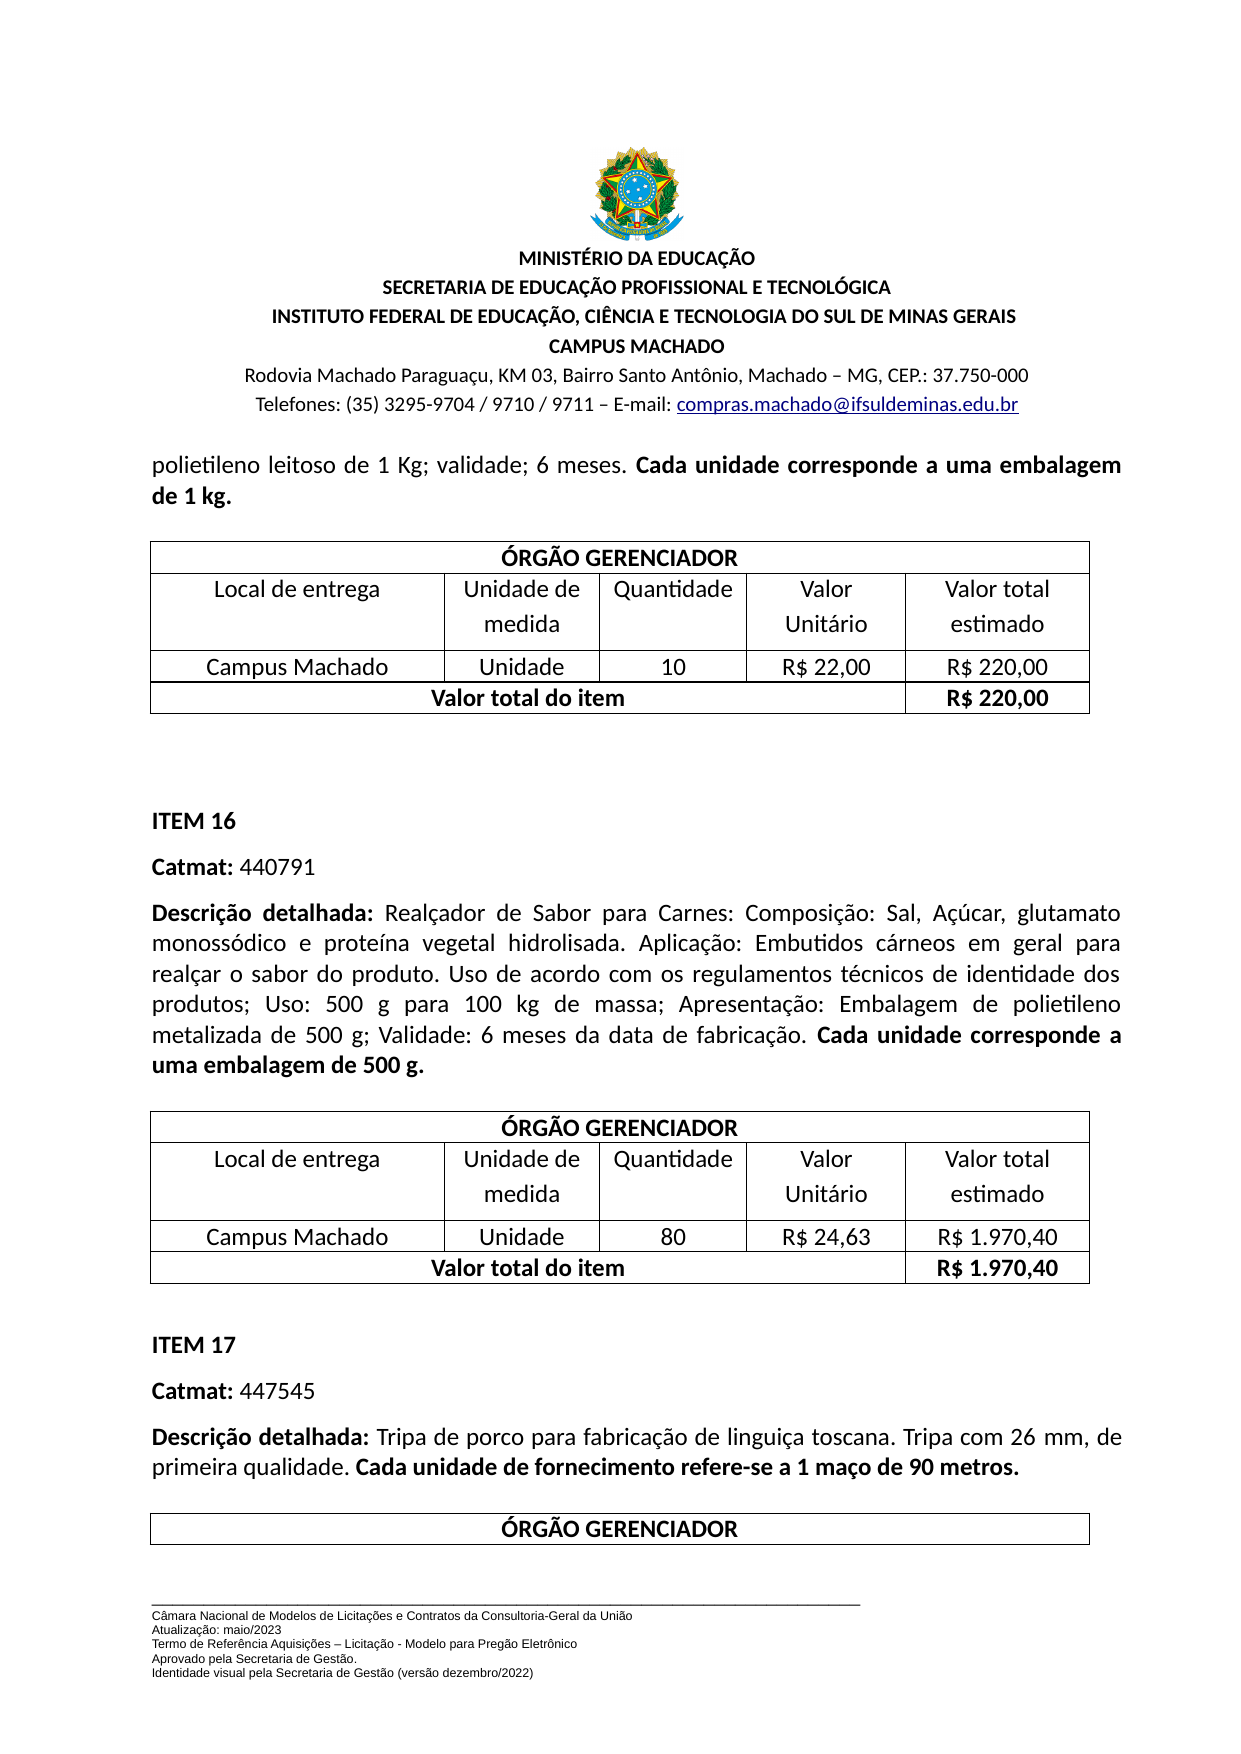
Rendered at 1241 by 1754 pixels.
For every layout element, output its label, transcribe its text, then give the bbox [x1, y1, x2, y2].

text Descrição detalhada: Tripa de porco para fabricação de linguiça toscana. Tripa com 26 mm, de primeira qualidade. Cada unidade de fornecimento refere-se a 1 maço de 90 metros. [152, 1421, 1122, 1482]
table_cell Local de entrega [151, 574, 444, 650]
table_cell R$ 1.970,40 [906, 1252, 1089, 1283]
table_cell R$ 220,00 [906, 683, 1089, 713]
table_cell Valor total do item [151, 1252, 905, 1283]
table_cell Campus Machado [151, 1221, 444, 1251]
table_cell Quantidade [600, 1143, 746, 1220]
text Descrição detalhada: Realçador de Sabor para Carnes: Composição: Sal, Açúcar, glutamato monossódico e proteína vegetal hidrolisada. Aplicação: Embutidos cárneos em geral para realçar o sabor do produto. Uso de acordo com os regulamentos técnicos de identidade dos produtos; Uso: 500 g para 100 kg de massa; Apresentação: Embalagem de polietileno metalizada de 500 g; Validade: 6 meses da data de fabricação. Cada unidade corresponde a uma embalagem de 500 g. [152, 897, 1122, 1080]
picture [630, 236, 645, 241]
table_cell 10 [600, 651, 746, 681]
picture [656, 223, 665, 228]
table_cell Valor total estimado [906, 574, 1089, 650]
table_cell Unidade [445, 1221, 599, 1251]
table_cell Valor total estimado [906, 1143, 1089, 1220]
table_cell Campus Machado [151, 651, 444, 681]
text ITEM 17 [152, 1329, 1122, 1360]
table_cell R$ 22,00 [747, 651, 905, 681]
table_cell R$ 220,00 [906, 651, 1089, 681]
table_cell Unidade [445, 651, 599, 681]
table_cell Valor total do item [151, 683, 905, 713]
table_cell Local de entrega [151, 1143, 444, 1220]
text Catmat: 440791 [152, 851, 1122, 882]
table_cell Quantidade [600, 574, 746, 650]
table_cell Valor Unitário [747, 574, 905, 650]
picture [590, 147, 684, 241]
table_header ÓRGÃO GERENCIADOR [151, 1514, 1089, 1544]
table_cell R$ 1.970,40 [906, 1221, 1089, 1251]
table_cell 80 [600, 1221, 746, 1251]
text Catmat: 447545 [152, 1375, 1122, 1406]
table_cell R$ 24,63 [747, 1221, 905, 1251]
text ITEM 16 [152, 806, 1122, 836]
text polietileno leitoso de 1 Kg; validade; 6 meses. Cada unidade corresponde a uma embalagem de 1 kg. [152, 449, 1122, 510]
picture [652, 219, 684, 241]
table_cell Valor Unitário [747, 1143, 905, 1220]
table_cell Unidade de medida [445, 574, 599, 650]
table_cell Unidade de medida [445, 1143, 599, 1220]
table_header ÓRGÃO GERENCIADOR [151, 1112, 1089, 1142]
table_header ÓRGÃO GERENCIADOR [151, 542, 1089, 572]
